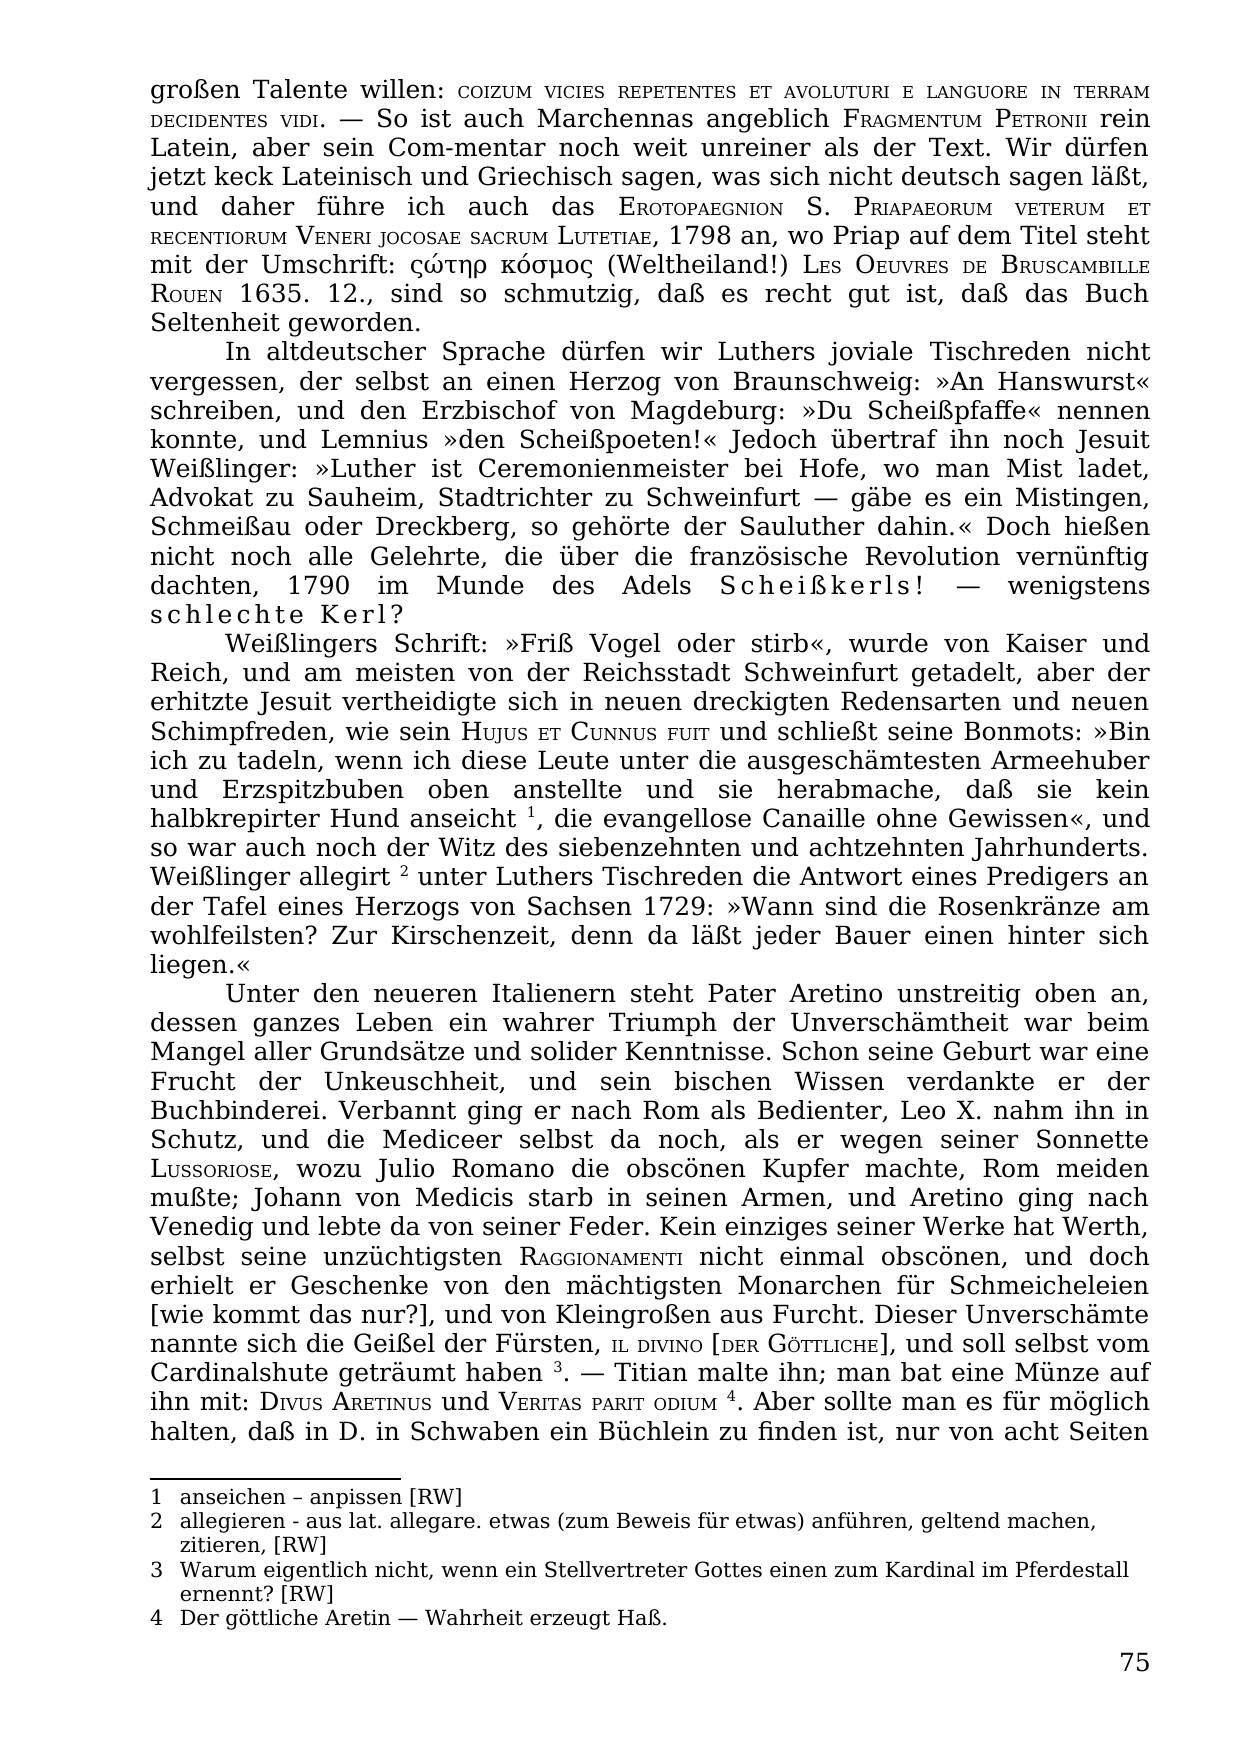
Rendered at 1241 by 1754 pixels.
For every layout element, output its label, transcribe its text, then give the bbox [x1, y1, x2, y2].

text anseichen – anpissen [RW] [150, 1485, 1151, 1509]
text Weißlingers Schrift: »Friß Vogel oder stirb«, wurde von Kaiser und Reich, und am meisten von der Reichsstadt Schweinfurt getadelt, aber der erhitzte Jesuit vertheidigte sich in neuen dreckigten Redensarten und neuen Schimpfreden, wie sein Hujus et Cunnus fuit und schließt seine Bonmots: »Bin ich zu tadeln, wenn ich diese Leute unter die ausgeschämtesten Armeehuber und Erzspitzbuben oben anstellte und sie herabmache, daß sie kein halbkrepirter Hund anseicht , die evangellose Canaille ohne Gewissen«, und so war auch noch der Witz des siebenzehnten und achtzehnten Jahrhunderts. Weißlinger allegirt unter Luthers Tischreden die Antwort eines Predigers an der Tafel eines Herzogs von Sachsen 1729: »Wann sind die Rosenkränze am wohlfeilsten? Zur Kirschenzeit, denn da läßt jeder Bauer einen hinter sich liegen.« [150, 629, 1151, 979]
text In altdeutscher Sprache dürfen wir Luthers joviale Tischreden nicht vergessen, der selbst an einen Herzog von Braunschweig: »An Hanswurst« schreiben, und den Erzbischof von Magdeburg: »Du Scheißpfaffe« nennen konnte, und Lemnius »den Scheißpoeten!« Jedoch übertraf ihn noch Jesuit Weißlinger: »Luther ist Ceremonienmeister bei Hofe, wo man Mist ladet, Advokat zu Sauheim, Stadtrichter zu Schweinfurt — gäbe es ein Mistingen, Schmeißau oder Dreckberg, so gehörte der Sauluther dahin.« Doch hießen nicht noch alle Gelehrte, die über die französische Revolution vernünftig dachten, 1790 im Munde des Adels Scheißkerls! — wenigstens schlechte Kerl? [150, 337, 1151, 629]
text Der göttliche Aretin — Wahrheit erzeugt Haß. [150, 1606, 1151, 1631]
text allegieren - aus lat. allegare. etwas (zum Beweis für etwas) anführen, geltend machen, zitieren, [RW] [150, 1509, 1151, 1558]
text Warum eigentlich nicht, wenn ein Stellvertreter Gottes einen zum Kardinal im Pferdestall ernennt? [RW] [150, 1558, 1151, 1606]
text Unter den neueren Italienern steht Pater Aretino unstreitig oben an, dessen ganzes Leben ein wahrer Triumph der Unverschämtheit war beim Mangel aller Grundsätze und solider Kenntnisse. Schon seine Geburt war eine Frucht der Unkeuschheit, und sein bischen Wissen verdankte er der Buchbinderei. Verbannt ging er nach Rom als Bedienter, Leo X. nahm ihn in Schutz, und die Mediceer selbst da noch, als er wegen seiner Sonnette Lussoriose, wozu Julio Romano die obscönen Kupfer machte, Rom meiden mußte; Johann von Medicis starb in seinen Armen, und Aretino ging nach Venedig und lebte da von seiner Feder. Kein einziges seiner Werke hat Werth, selbst seine unzüchtigsten Raggionamenti nicht einmal obscönen, und doch erhielt er Geschenke von den mächtigsten Monarchen für Schmeicheleien [wie kommt das nur?], und von Kleingroßen aus Furcht. Dieser Unverschämte nannte sich die Geißel der Fürsten, il divino [der Göttliche], und soll selbst vom Cardinalshute geträumt haben . — Titian malte ihn; man bat eine Münze auf ihn mit: Divus Aretinus und Veritas parit odium . Aber sollte man es für möglich halten, daß in D. in Schwaben ein Büchlein zu finden ist, nur von acht Seiten [150, 979, 1151, 1446]
text großen Talente willen: coizum vicies repetentes et avoluturi e languore in terram decidentes vidi. — So ist auch Marchennas angeblich Fragmentum Petronii rein Latein, aber sein Com-mentar noch weit unreiner als der Text. Wir dürfen jetzt keck Lateinisch und Griechisch sagen, was sich nicht deutsch sagen läßt, und daher führe ich auch das Erotopaegnion S. Priapaeorum veterum et recentiorum Veneri jocosae sacrum Lutetiae, 1798 an, wo Priap auf dem Titel steht mit der Umschrift: ςώτηρ κόσμος (Weltheiland!) Les Oeuvres de Bruscambille Rouen 1635. 12., sind so schmutzig, daß es recht gut ist, daß das Buch Seltenheit geworden. [150, 75, 1151, 337]
